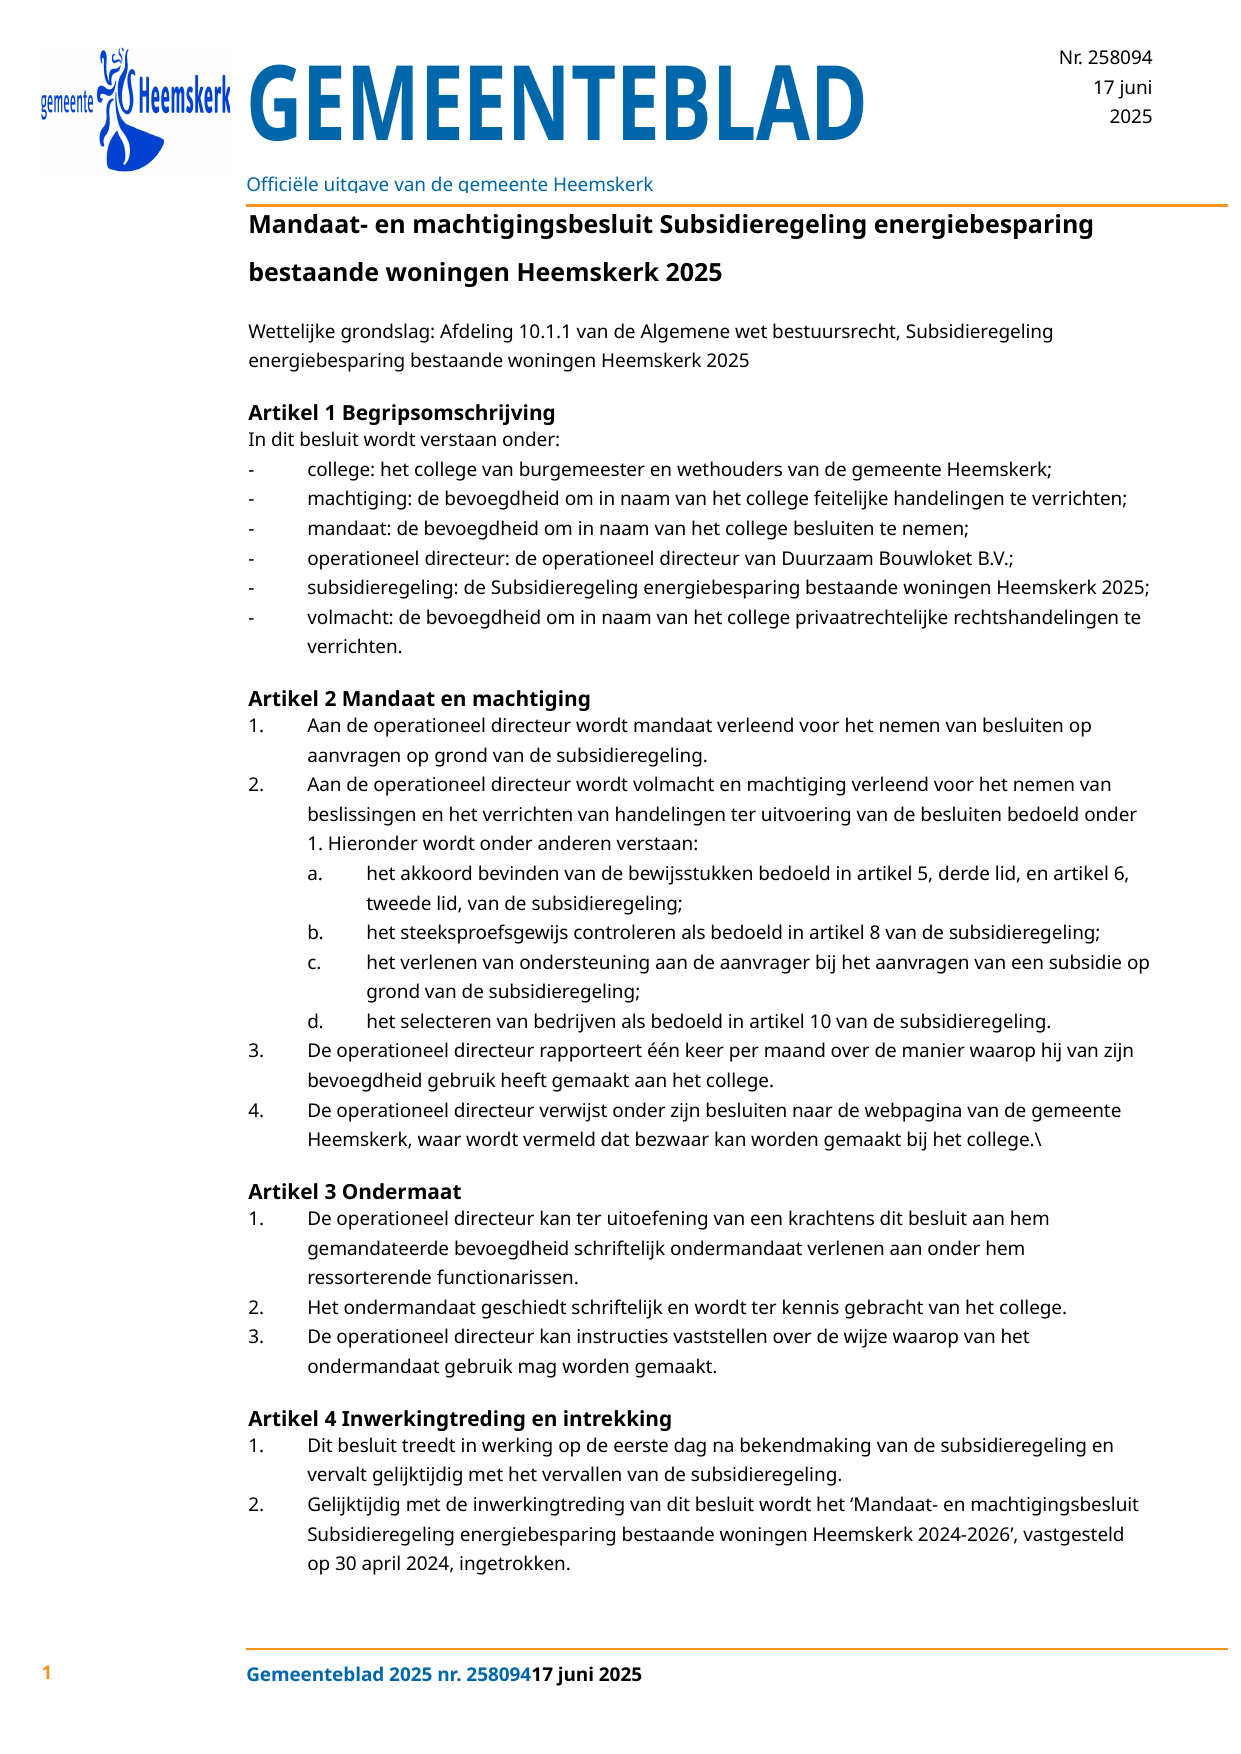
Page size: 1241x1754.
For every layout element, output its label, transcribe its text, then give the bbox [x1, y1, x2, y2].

text Wettelijke grondslag: Afdeling 10.1.1 van de Algemene wet bestuursrecht, Subsidieregeling energiebesparing bestaande woningen Heemskerk 2025 [248, 318, 1152, 373]
list Het ondermandaat geschiedt schriftelijk en wordt ter kennis gebracht van het college. [248, 1294, 1152, 1320]
list Dit besluit treedt in werking op de eerste dag na bekendmaking van de subsidieregeling en vervalt gelijktijdig met het vervallen van de subsidieregeling. [248, 1432, 1152, 1487]
list machtiging: de bevoegdheid om in naam van het college feitelijke handelingen te verrichten; [248, 486, 1152, 511]
list het akkoord bevinden van de bewijsstukken bedoeld in artikel 5, derde lid, en artikel 6, tweede lid, van de subsidieregeling; [307, 860, 1152, 916]
list Aan de operationeel directeur wordt volmacht en machtiging verleend voor het nemen van beslissingen en het verrichten van handelingen ter uitvoering van de besluiten bedoeld onder 1. Hieronder wordt onder anderen verstaan: [248, 771, 1152, 856]
list subsidieregeling: de Subsidieregeling energiebesparing bestaande woningen Heemskerk 2025; [248, 574, 1152, 600]
list het steeksproefsgewijs controleren als bedoeld in artikel 8 van de subsidieregeling; [307, 919, 1152, 945]
list college: het college van burgemeester en wethouders van de gemeente Heemskerk; [248, 456, 1152, 482]
list De operationeel directeur kan ter uitoefening van een krachtens dit besluit aan hem gemandateerde bevoegdheid schriftelijk ondermandaat verlenen aan onder hem ressorterende functionarissen. [248, 1205, 1152, 1290]
text In dit besluit wordt verstaan onder: [248, 426, 1152, 452]
list mandaat: de bevoegdheid om in naam van het college besluiten te nemen; [248, 515, 1152, 541]
list volmacht: de bevoegdheid om in naam van het college privaatrechtelijke rechtshandelingen te verrichten. [248, 604, 1152, 659]
list operationeel directeur: de operationeel directeur van Duurzaam Bouwloket B.V.; [248, 545, 1152, 570]
list Gelijktijdig met de inwerkingtreding van dit besluit wordt het ‘Mandaat- en machtigingsbesluit Subsidieregeling energiebesparing bestaande woningen Heemskerk 2024-2026’, vastgesteld op 30 april 2024, ingetrokken. [248, 1491, 1152, 1576]
text Artikel 3 Ondermaat [248, 1177, 1152, 1205]
list Aan de operationeel directeur wordt mandaat verleend voor het nemen van besluiten op aanvragen op grond van de subsidieregeling. [248, 712, 1152, 768]
picture [41, 47, 231, 172]
list De operationeel directeur rapporteert één keer per maand over de manier waarop hij van zijn bevoegdheid gebruik heeft gemaakt aan het college. [248, 1038, 1152, 1093]
text Mandaat- en machtigingsbesluit Subsidieregeling energiebesparing bestaande woningen Heemskerk 2025 [248, 207, 1152, 288]
list De operationeel directeur kan instructies vaststellen over de wijze waarop van het ondermandaat gebruik mag worden gemaakt. [248, 1324, 1152, 1379]
text Artikel 2 Mandaat en machtiging [248, 684, 1152, 712]
list De operationeel directeur verwijst onder zijn besluiten naar de webpagina van de gemeente Heemskerk, waar wordt vermeld dat bezwaar kan worden gemaakt bij het college.\ [248, 1097, 1152, 1152]
text Artikel 4 Inwerkingtreding en intrekking [248, 1404, 1152, 1432]
list het selecteren van bedrijven als bedoeld in artikel 10 van de subsidieregeling. [307, 1008, 1152, 1034]
text Artikel 1 Begripsomschrijving [248, 398, 1152, 426]
list het verlenen van ondersteuning aan de aanvrager bij het aanvragen van een subsidie op grond van de subsidieregeling; [307, 949, 1152, 1004]
